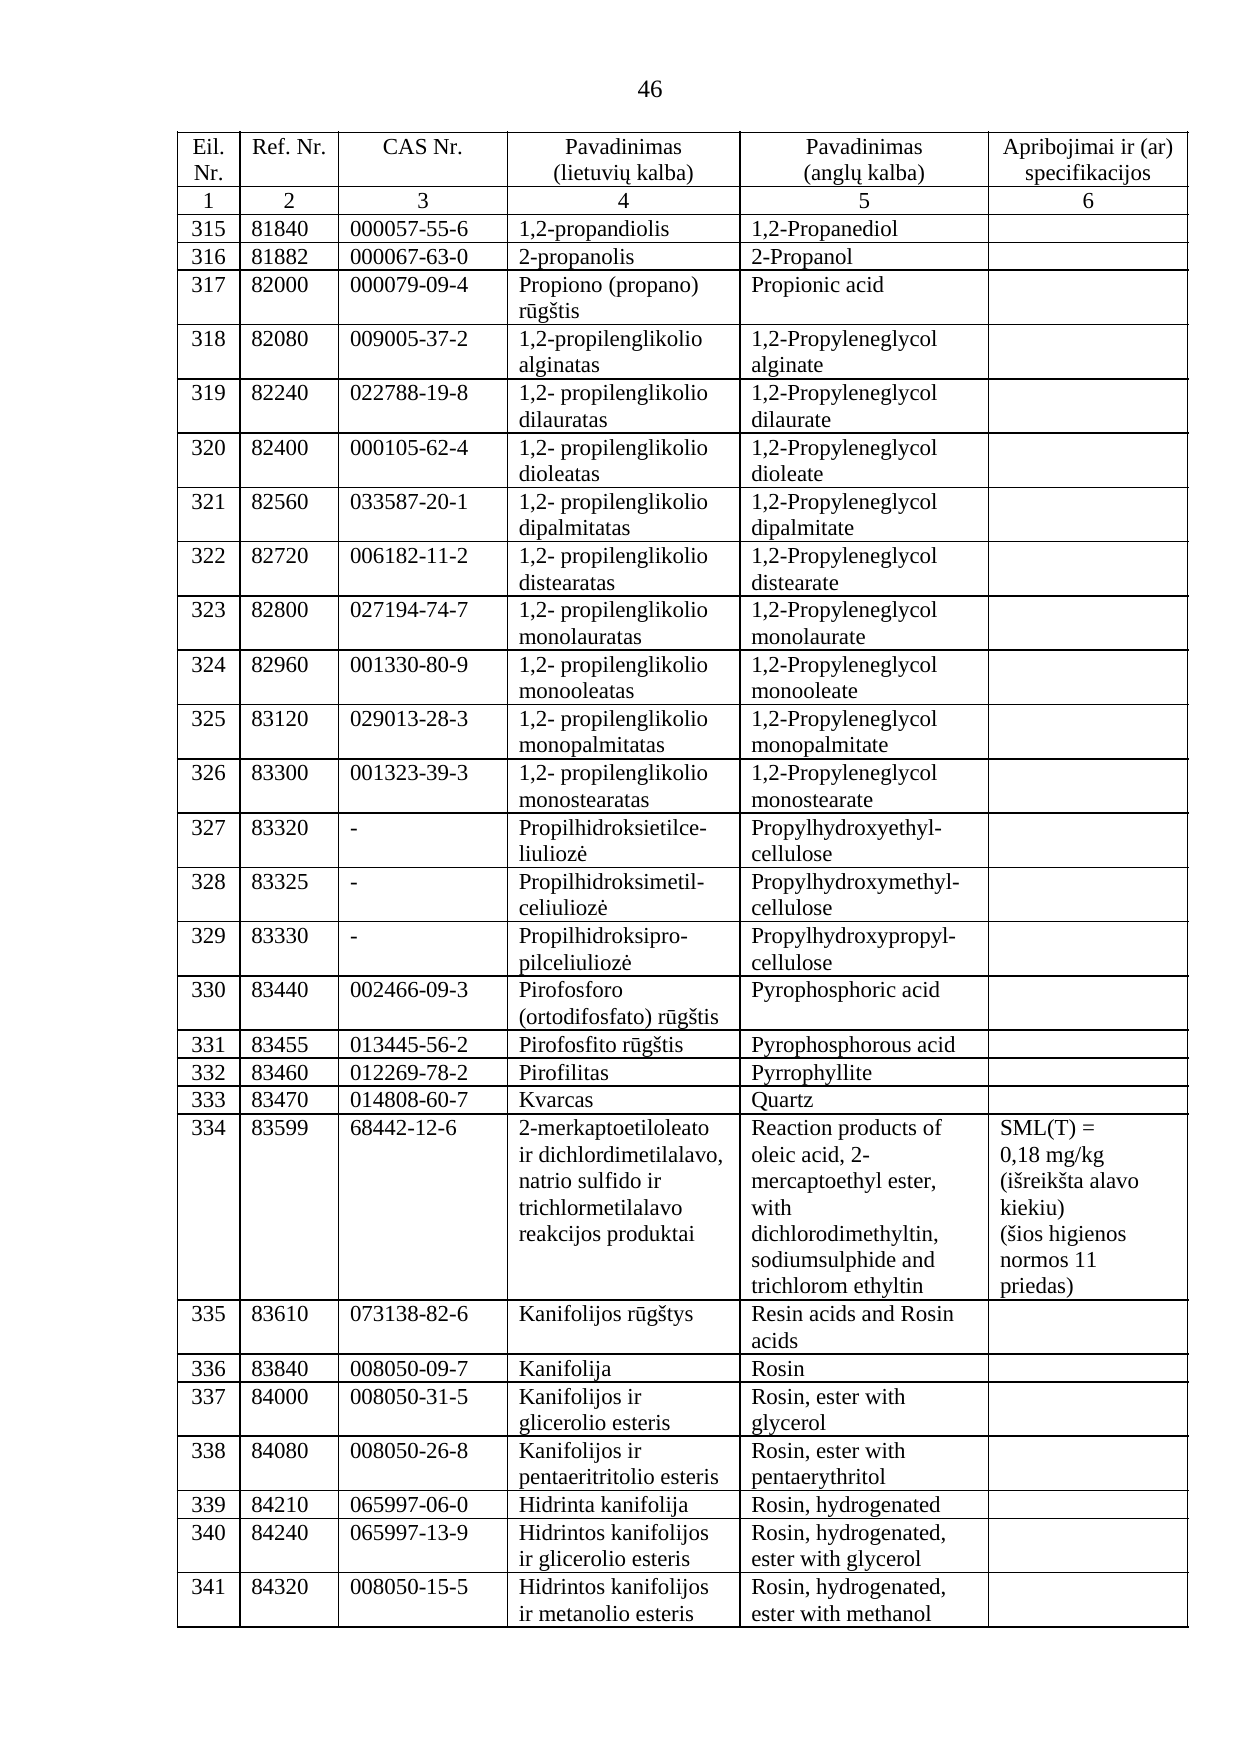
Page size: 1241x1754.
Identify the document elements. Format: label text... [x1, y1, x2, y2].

table_cell 338 [178, 1437, 239, 1490]
table_cell - [339, 868, 507, 921]
table_cell 033587-20-1 [339, 488, 507, 541]
table_cell 84240 [241, 1519, 338, 1572]
table_cell 000057-55-6 [339, 215, 507, 241]
table_cell [989, 1355, 1187, 1381]
table_cell 81840 [241, 215, 338, 241]
table_cell Pyrophosphorous acid [741, 1031, 988, 1057]
table_cell 065997-13-9 [339, 1519, 507, 1572]
table_cell 2-propanolis [508, 243, 739, 269]
table_cell 1,2-propandiolis [508, 215, 739, 241]
table_cell Rosin, hydrogenated, ester with glycerol [741, 1519, 988, 1572]
table_cell 316 [178, 243, 239, 269]
table_cell 339 [178, 1491, 239, 1518]
table_cell 008050-26-8 [339, 1437, 507, 1490]
table_cell SML(T) = 0,18 mg/kg (išreikšta alavo kiekiu) (šios higienos normos 11 priedas) [989, 1115, 1187, 1299]
table_cell Propilhidroksipro-pilceliuliozė [508, 922, 739, 975]
table_cell 83330 [241, 922, 338, 975]
table_cell 83460 [241, 1059, 338, 1085]
table_cell Rosin, ester with pentaerythritol [741, 1437, 988, 1490]
table_cell [989, 542, 1187, 595]
table_cell 323 [178, 597, 239, 649]
table_cell 82400 [241, 434, 338, 486]
table_cell 000079-09-4 [339, 271, 507, 324]
table_cell 84320 [241, 1573, 338, 1626]
table_cell [989, 1491, 1187, 1518]
table_cell Kanifolijos rūgštys [508, 1301, 739, 1353]
table_cell Rosin, ester with glycerol [741, 1383, 988, 1435]
table_cell 2-Propanol [741, 243, 988, 269]
table_cell 84210 [241, 1491, 338, 1518]
table_header Pavadinimas (anglų kalba) [741, 133, 988, 186]
table_cell 330 [178, 977, 239, 1029]
table_cell 001323-39-3 [339, 760, 507, 812]
table_cell 334 [178, 1115, 239, 1299]
table_cell 1,2-Propyleneglycol dipalmitate [741, 488, 988, 541]
table_cell [989, 434, 1187, 486]
table_cell 84080 [241, 1437, 338, 1490]
table_cell Resin acids and Rosin acids [741, 1301, 988, 1353]
table_cell Quartz [741, 1087, 988, 1113]
table_cell Propiono (propano) rūgštis [508, 271, 739, 324]
table_cell 315 [178, 215, 239, 241]
table_cell 1,2-Propyleneglycol monopalmitate [741, 705, 988, 758]
table_cell 009005-37-2 [339, 325, 507, 378]
table_cell 002466-09-3 [339, 977, 507, 1029]
table_cell 008050-31-5 [339, 1383, 507, 1435]
table_cell 326 [178, 760, 239, 812]
table_cell 014808-60-7 [339, 1087, 507, 1113]
table_cell 83599 [241, 1115, 338, 1299]
table_cell 1,2-Propyleneglycol distearate [741, 542, 988, 595]
table_cell 82960 [241, 651, 338, 703]
table_cell 1,2- propilenglikolio dioleatas [508, 434, 739, 486]
table_cell [989, 215, 1187, 241]
table_cell 333 [178, 1087, 239, 1113]
table_header Pavadinimas (lietuvių kalba) [508, 133, 739, 186]
table_cell [989, 1519, 1187, 1572]
table_cell Pirofosfito rūgštis [508, 1031, 739, 1057]
table_cell 322 [178, 542, 239, 595]
table_cell 82560 [241, 488, 338, 541]
table_cell 82080 [241, 325, 338, 378]
table_cell Hidrintos kanifolijos ir glicerolio esteris [508, 1519, 739, 1572]
table_cell [989, 651, 1187, 703]
table_cell 328 [178, 868, 239, 921]
table_cell 82240 [241, 380, 338, 432]
table_cell 1,2-Propyleneglycol monostearate [741, 760, 988, 812]
table_cell 327 [178, 814, 239, 866]
table_cell 82800 [241, 597, 338, 649]
table_cell 1,2-Propanediol [741, 215, 988, 241]
table_cell 320 [178, 434, 239, 486]
table_cell 83320 [241, 814, 338, 866]
table_cell 006182-11-2 [339, 542, 507, 595]
table_cell 001330-80-9 [339, 651, 507, 703]
table_cell 319 [178, 380, 239, 432]
table_cell 83470 [241, 1087, 338, 1113]
table_cell 5 [741, 187, 988, 213]
table_cell 331 [178, 1031, 239, 1057]
table_cell 335 [178, 1301, 239, 1353]
table_cell - [339, 814, 507, 866]
table_cell 6 [989, 187, 1187, 213]
table_cell 008050-15-5 [339, 1573, 507, 1626]
table_cell 336 [178, 1355, 239, 1381]
table_cell 83455 [241, 1031, 338, 1057]
table_cell 1,2- propilenglikolio monooleatas [508, 651, 739, 703]
table_cell [989, 243, 1187, 269]
table_cell 1,2-Propyleneglycol monolaurate [741, 597, 988, 649]
table_cell 82720 [241, 542, 338, 595]
table_header CAS Nr. [339, 133, 507, 186]
table_cell Propylhydroxypropyl- cellulose [741, 922, 988, 975]
table_cell [989, 1437, 1187, 1490]
table_cell [989, 1059, 1187, 1085]
table_cell 2-merkaptoetiloleato ir dichlordimetilalavo, natrio sulfido ir trichlormetilalavo reakcijos produktai [508, 1115, 739, 1299]
table_cell [989, 977, 1187, 1029]
table_cell 341 [178, 1573, 239, 1626]
table_cell 317 [178, 271, 239, 324]
table_cell [989, 1573, 1187, 1626]
table_cell 1,2- propilenglikolio monostearatas [508, 760, 739, 812]
table_cell 81882 [241, 243, 338, 269]
table_cell 022788-19-8 [339, 380, 507, 432]
table_cell Rosin [741, 1355, 988, 1381]
table_cell 065997-06-0 [339, 1491, 507, 1518]
table_cell Pirofosforo (ortodifosfato) rūgštis [508, 977, 739, 1029]
table_cell 332 [178, 1059, 239, 1085]
table_cell [989, 868, 1187, 921]
table_cell 029013-28-3 [339, 705, 507, 758]
table_cell [989, 922, 1187, 975]
table_cell 340 [178, 1519, 239, 1572]
table_cell [989, 814, 1187, 866]
table_header Ref. Nr. [241, 133, 338, 186]
table_cell 073138-82-6 [339, 1301, 507, 1353]
table_cell [989, 760, 1187, 812]
table_cell 1,2-Propyleneglycol dilaurate [741, 380, 988, 432]
table_cell 1,2- propilenglikolio dilauratas [508, 380, 739, 432]
table_cell 82000 [241, 271, 338, 324]
table_cell 337 [178, 1383, 239, 1435]
table_cell Reaction products of oleic acid, 2-mercaptoethyl ester, with dichlorodimethyltin, sodiumsulphide and trichlorom ethyltin [741, 1115, 988, 1299]
table_cell 84000 [241, 1383, 338, 1435]
table_cell 321 [178, 488, 239, 541]
table_cell 1,2-Propyleneglycol alginate [741, 325, 988, 378]
table_cell 324 [178, 651, 239, 703]
table_cell 1,2- propilenglikolio monolauratas [508, 597, 739, 649]
table_cell [989, 325, 1187, 378]
table_cell [989, 271, 1187, 324]
table_cell Rosin, hydrogenated, ester with methanol [741, 1573, 988, 1626]
table_cell Propylhydroxymethyl- cellulose [741, 868, 988, 921]
table_cell 000067-63-0 [339, 243, 507, 269]
table_cell [989, 1383, 1187, 1435]
table_cell 1,2-Propyleneglycol dioleate [741, 434, 988, 486]
table_cell Pyrophosphoric acid [741, 977, 988, 1029]
table_cell 3 [339, 187, 507, 213]
table_cell 008050-09-7 [339, 1355, 507, 1381]
table_cell Kanifolijos ir pentaeritritolio esteris [508, 1437, 739, 1490]
table_cell 012269-78-2 [339, 1059, 507, 1085]
table_cell Propionic acid [741, 271, 988, 324]
table_cell Kvarcas [508, 1087, 739, 1113]
table_cell Pyrrophyllite [741, 1059, 988, 1085]
table_cell [989, 1087, 1187, 1113]
table_cell Propylhydroxyethyl- cellulose [741, 814, 988, 866]
table_cell 1,2- propilenglikolio dipalmitatas [508, 488, 739, 541]
table_cell [989, 488, 1187, 541]
table_cell Propilhidroksietilce-liuliozė [508, 814, 739, 866]
table_cell [989, 1031, 1187, 1057]
table_cell 2 [241, 187, 338, 213]
table_cell [989, 1301, 1187, 1353]
table_cell Pirofilitas [508, 1059, 739, 1085]
table_cell 329 [178, 922, 239, 975]
table_cell Rosin, hydrogenated [741, 1491, 988, 1518]
table_cell 000105-62-4 [339, 434, 507, 486]
table_cell 027194-74-7 [339, 597, 507, 649]
table_header Eil. Nr. [178, 133, 239, 186]
table_cell 1,2- propilenglikolio distearatas [508, 542, 739, 595]
table_cell 325 [178, 705, 239, 758]
table_cell [989, 597, 1187, 649]
table_cell 83840 [241, 1355, 338, 1381]
table_cell 83610 [241, 1301, 338, 1353]
table_cell [989, 705, 1187, 758]
table_cell 83440 [241, 977, 338, 1029]
table_cell 1,2- propilenglikolio monopalmitatas [508, 705, 739, 758]
table_cell 83300 [241, 760, 338, 812]
table_cell Hidrintos kanifolijos ir metanolio esteris [508, 1573, 739, 1626]
table_cell - [339, 922, 507, 975]
table_cell 4 [508, 187, 739, 213]
table_cell 83325 [241, 868, 338, 921]
table_header Apribojimai ir (ar) specifikacijos [989, 133, 1187, 186]
table_cell 83120 [241, 705, 338, 758]
table_cell 1 [178, 187, 239, 213]
table_cell Propilhidroksimetil-celiuliozė [508, 868, 739, 921]
table_cell Kanifolija [508, 1355, 739, 1381]
table_cell [989, 380, 1187, 432]
table_cell Hidrinta kanifolija [508, 1491, 739, 1518]
table_cell 318 [178, 325, 239, 378]
table_cell 68442-12-6 [339, 1115, 507, 1299]
table_cell 1,2-Propyleneglycol monooleate [741, 651, 988, 703]
table_cell 013445-56-2 [339, 1031, 507, 1057]
table_cell 1,2-propilenglikolio alginatas [508, 325, 739, 378]
table_cell Kanifolijos ir glicerolio esteris [508, 1383, 739, 1435]
